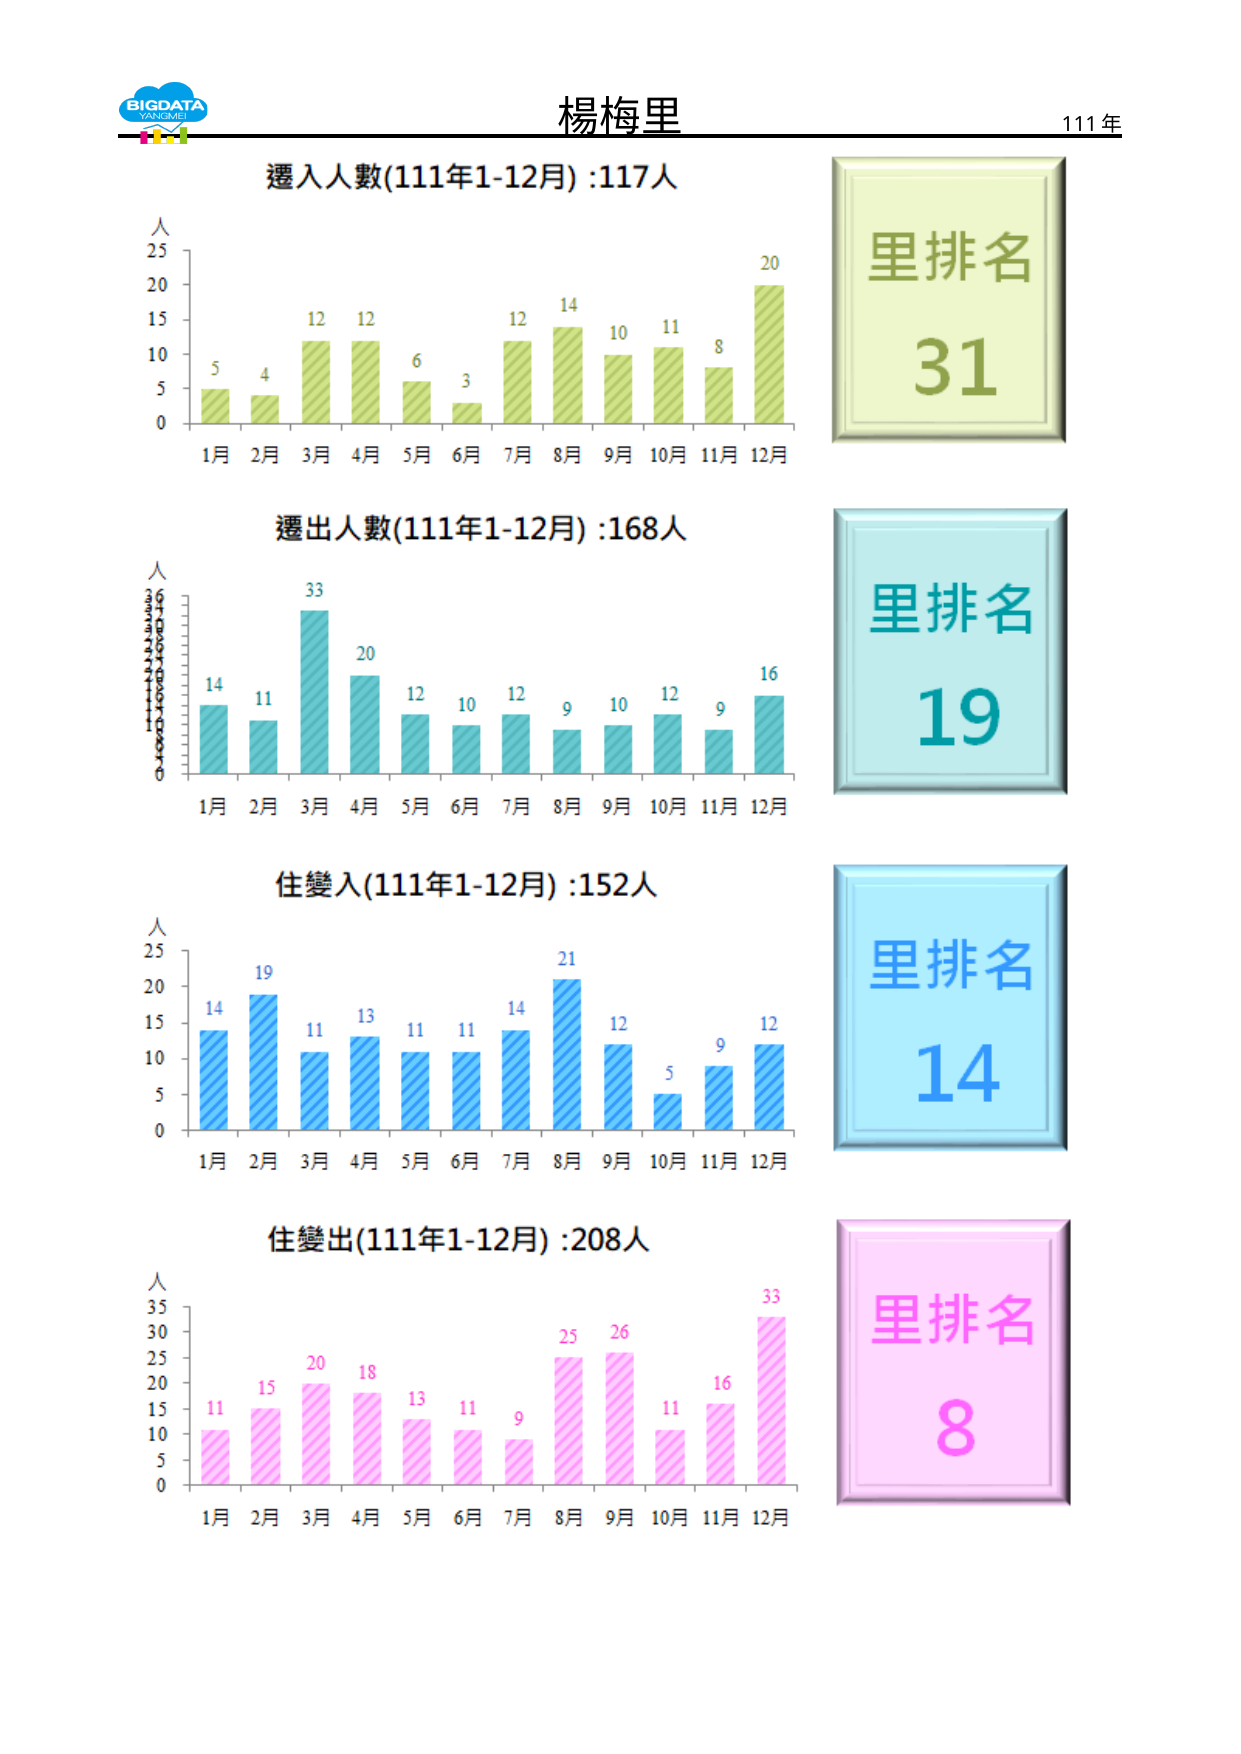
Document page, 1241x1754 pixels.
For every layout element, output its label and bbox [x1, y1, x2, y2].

picture [182, 101, 192, 110]
picture [118, 115, 1122, 1548]
picture [146, 101, 182, 110]
picture [192, 101, 203, 110]
picture [119, 82, 167, 105]
picture [127, 101, 138, 110]
picture [183, 82, 208, 104]
